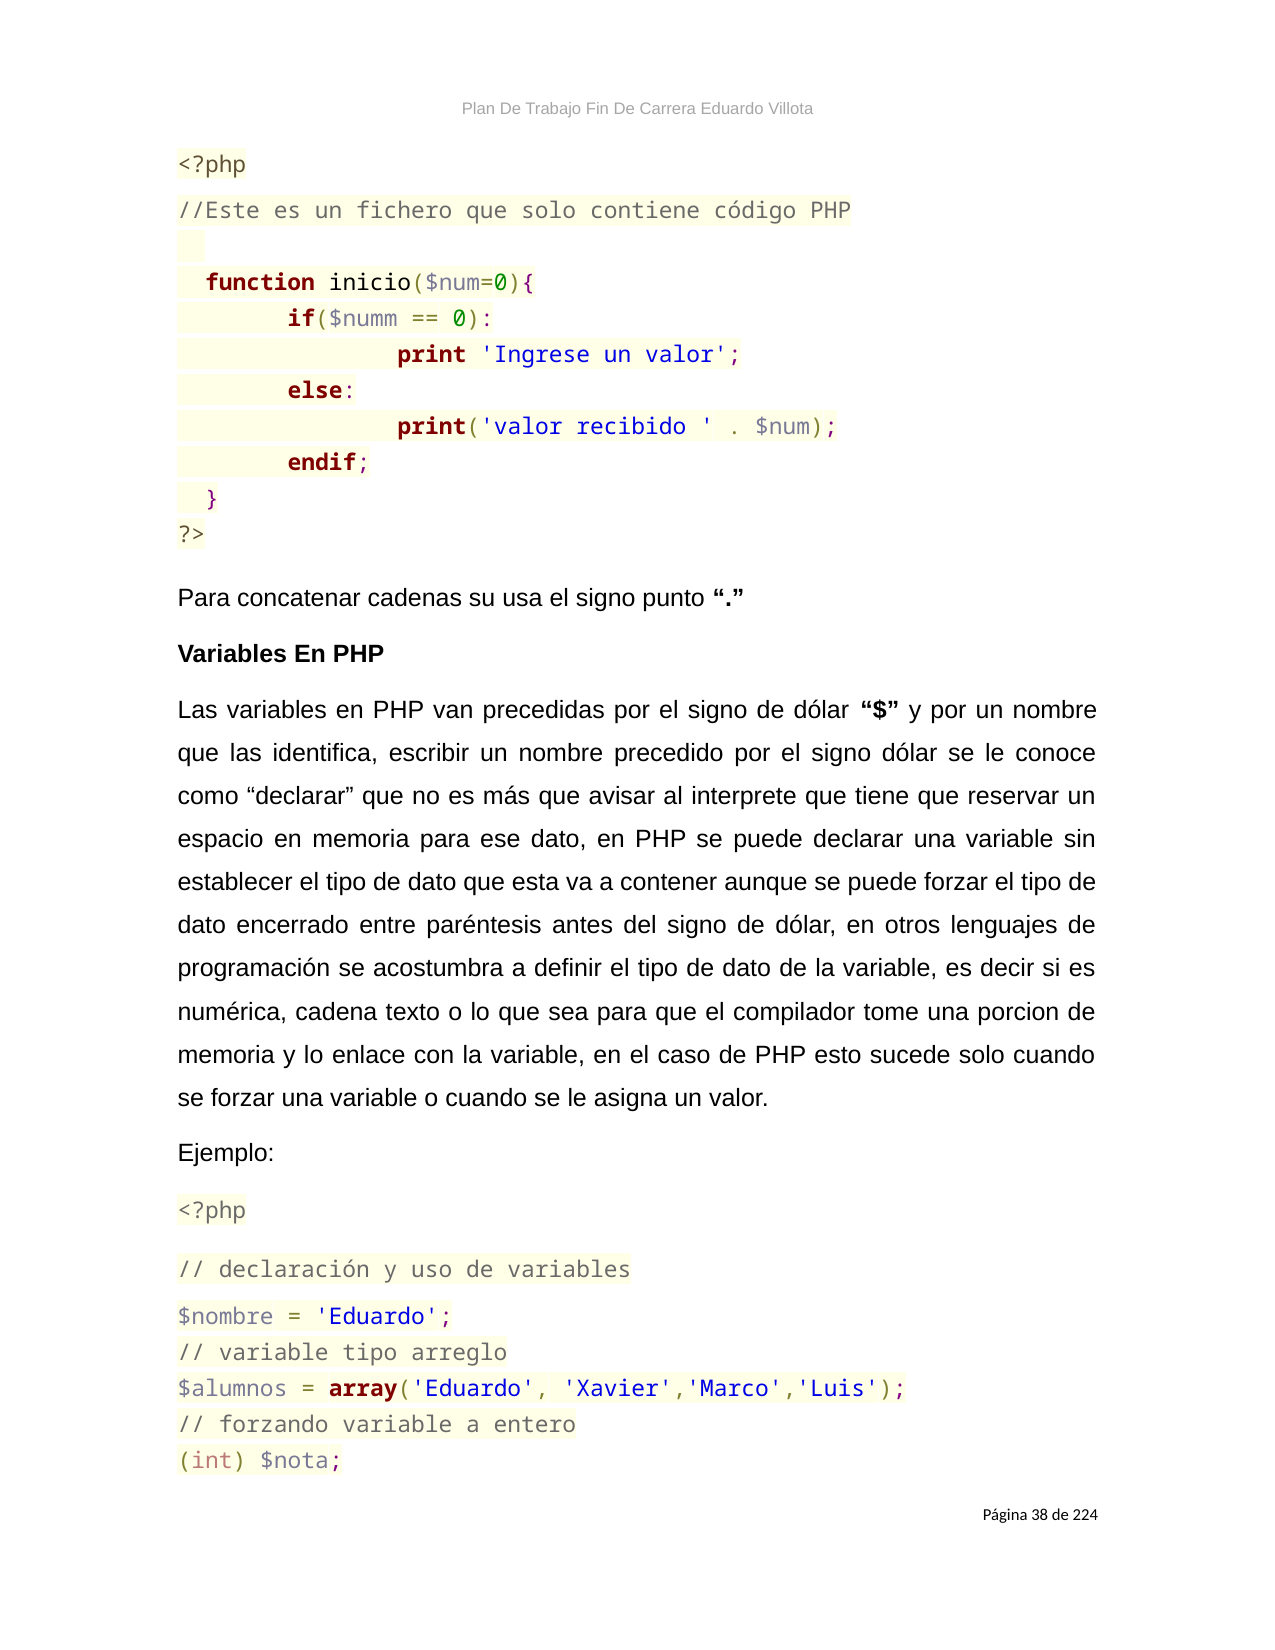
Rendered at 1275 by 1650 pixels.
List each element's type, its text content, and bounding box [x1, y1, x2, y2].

text $alumnos = array('Eduardo', 'Xavier','Marco','Luis'); [177, 1372, 1098, 1403]
text if($numm == 0): [177, 302, 1098, 333]
text (int) $nota; [177, 1444, 1098, 1475]
text print('valor recibido ' . $num); [177, 410, 1098, 441]
text } [177, 482, 1098, 513]
text $nombre = 'Eduardo'; [177, 1300, 1098, 1331]
text function inicio($num=0){ [177, 266, 1098, 298]
text print 'Ingrese un valor'; [177, 338, 1098, 369]
text Ejemplo: [177, 1138, 1098, 1167]
text Para concatenar cadenas su usa el signo punto “.” [177, 583, 1098, 612]
text <?php [177, 1194, 1098, 1225]
text <?php [177, 148, 1098, 179]
text // forzando variable a entero [177, 1408, 1098, 1439]
text Las variables en PHP van precedidas por el signo de dólar “$” y por un nombre que las identifica, escribir un nombre precedido por el signo dólar se le conoce como “declarar” que no es más que avisar al interprete que tiene que reservar un espacio en memoria para ese dato, en PHP se puede declarar una variable sin establecer el tipo de dato que esta va a contener aunque se puede forzar el tipo de dato encerrado entre paréntesis antes del signo de dólar, en otros lenguajes de programación se acostumbra a definir el tipo de dato de la variable, es decir si es numérica, cadena texto o lo que sea para que el compilador tome una porcion de memoria y lo enlace con la variable, en el caso de PHP esto sucede solo cuando se forzar una variable o cuando se le asigna un valor. [177, 694, 1098, 1111]
text Variables En PHP [177, 639, 1098, 668]
text endif; [177, 446, 1098, 477]
text // declaración y uso de variables [177, 1253, 1098, 1284]
text ?> [177, 518, 1098, 549]
text //Este es un fichero que solo contiene código PHP [177, 194, 1098, 226]
text else: [177, 374, 1098, 405]
text // variable tipo arreglo [177, 1336, 1098, 1367]
